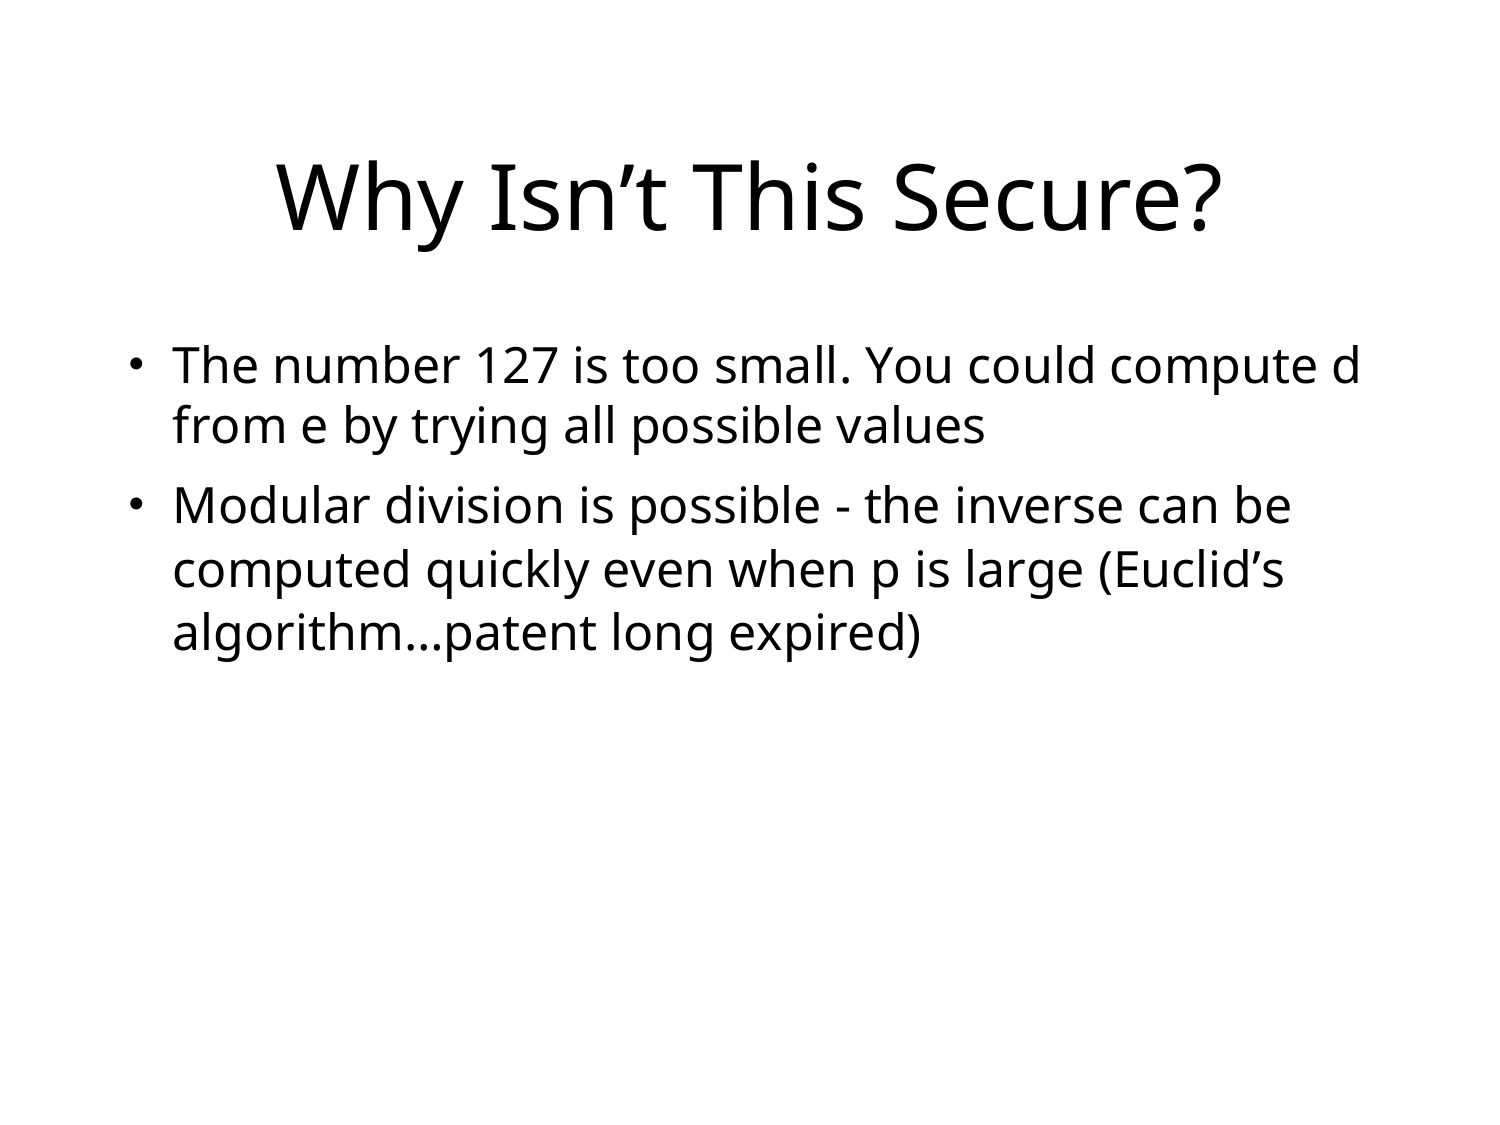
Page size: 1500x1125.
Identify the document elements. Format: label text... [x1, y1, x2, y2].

list The number 127 is too small. You could compute d from e by trying all possible values Modular division is possible - the inverse can be computed quickly even when p is large (Euclid’s algorithm…patent long expired) [112, 324, 1388, 1000]
title Why Isn’t This Secure? [112, 99, 1388, 288]
